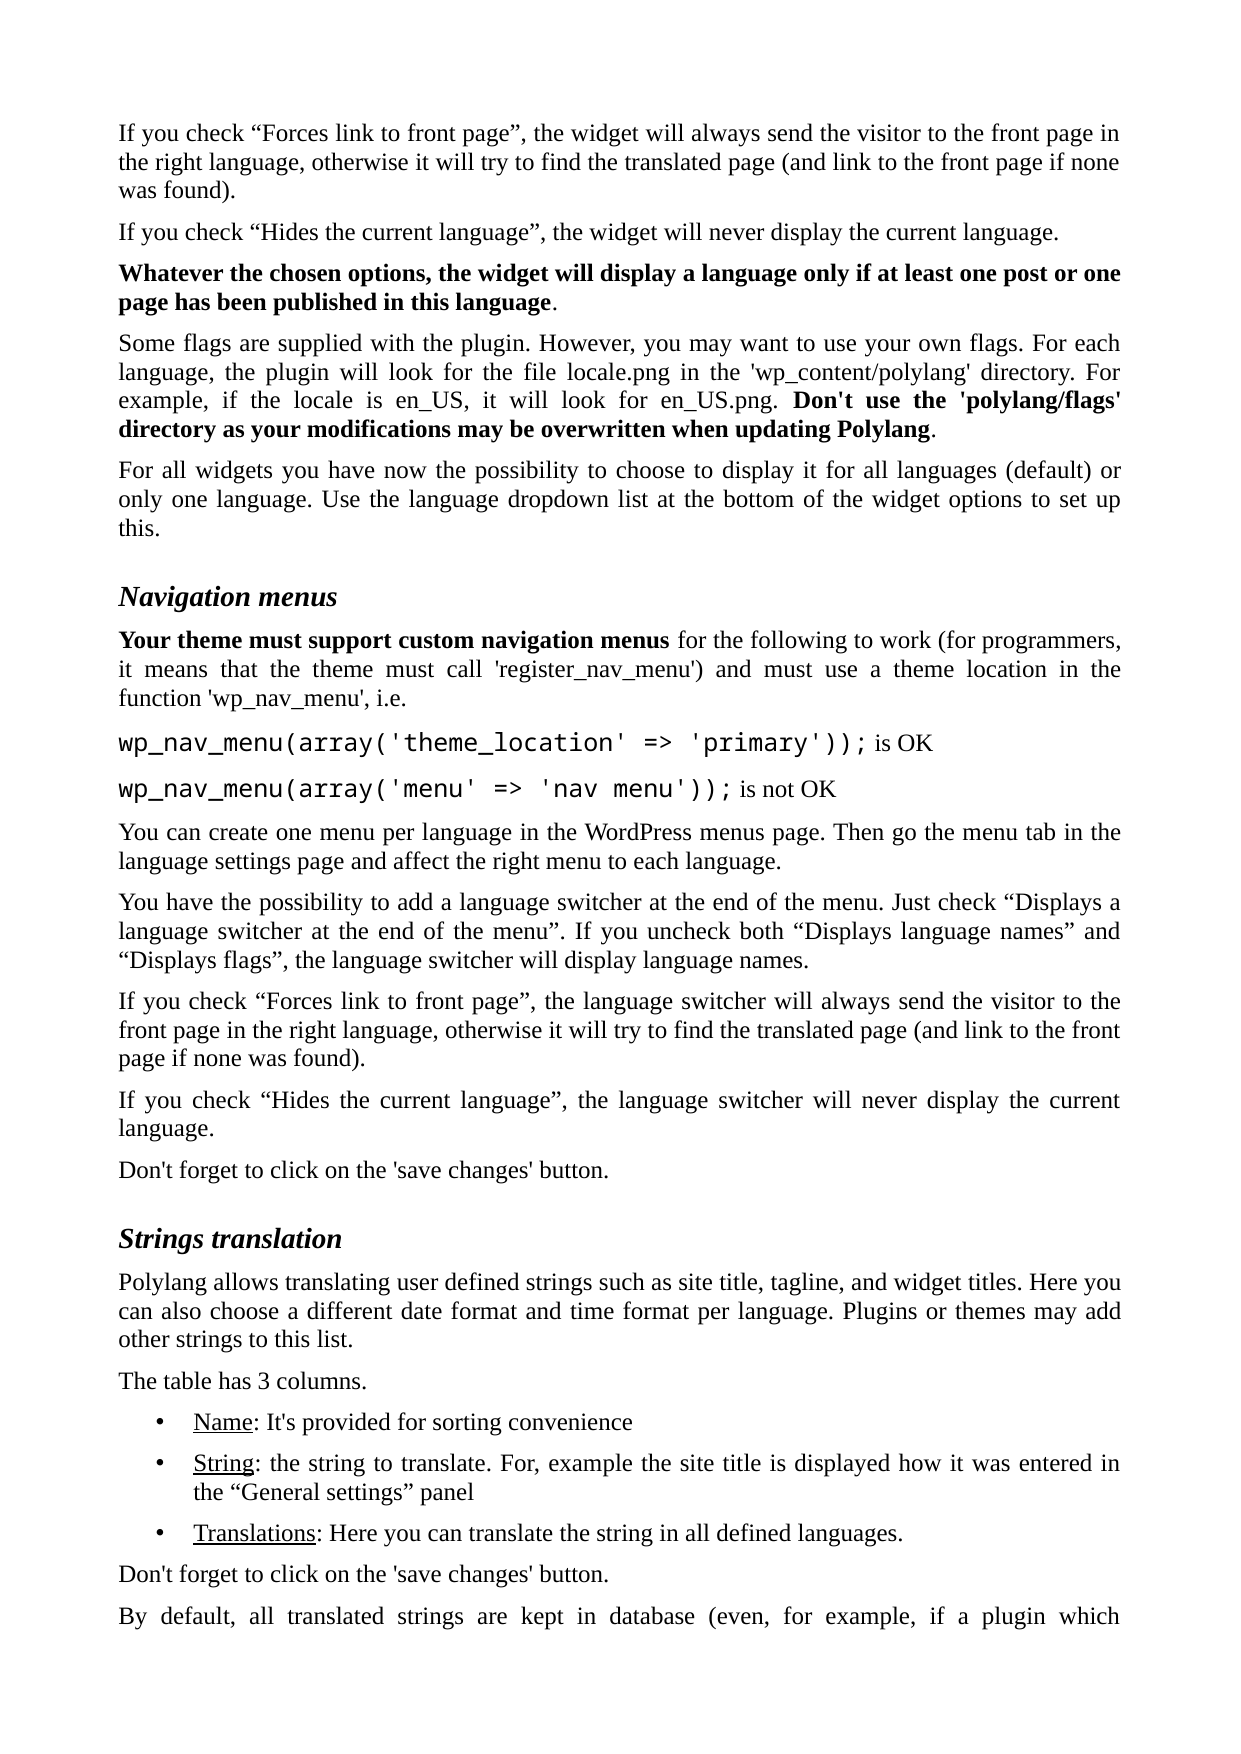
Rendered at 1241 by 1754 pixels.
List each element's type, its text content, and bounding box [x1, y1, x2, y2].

text You can create one menu per language in the WordPress menus page. Then go the menu tab in the language settings page and affect the right menu to each language. [118, 817, 1122, 875]
text The table has 3 columns. [118, 1366, 1122, 1394]
text wp_nav_menu(array('menu' => 'nav menu')); is not OK [118, 771, 1122, 805]
list Name: It's provided for sorting convenience [156, 1407, 1122, 1436]
text For all widgets you have now the possibility to choose to display it for all languages (default) or only one language. Use the language dropdown list at the bottom of the widget options to set up this. [118, 456, 1122, 542]
list String: the string to translate. For, example the site title is displayed how it was entered in the “General settings” panel [156, 1448, 1122, 1506]
text Polylang allows translating user defined strings such as site title, tagline, and widget titles. Here you can also choose a different date format and time format per language. Plugins or themes may add other strings to this list. [118, 1267, 1122, 1353]
text Your theme must support custom navigation menus for the following to work (for programmers, it means that the theme must call 'register_nav_menu') and must use a theme location in the function 'wp_nav_menu', i.e. [118, 625, 1122, 712]
text Some flags are supplied with the plugin. However, you may want to use your own flags. For each language, the plugin will look for the file locale.png in the 'wp_content/polylang' directory. For example, if the locale is en_US, it will look for en_US.png. Don't use the 'polylang/flags' directory as your modifications may be overwritten when updating Polylang. [118, 328, 1122, 443]
text If you check “Forces link to front page”, the widget will always send the visitor to the front page in the right language, otherwise it will try to find the translated page (and link to the front page if none was found). [118, 118, 1122, 204]
text Whatever the chosen options, the widget will display a language only if at least one post or one page has been published in this language. [118, 258, 1122, 316]
text If you check “Hides the current language”, the language switcher will never display the current language. [118, 1085, 1122, 1142]
text You have the possibility to add a language switcher at the end of the menu. Just check “Displays a language switcher at the end of the menu”. If you uncheck both “Displays language names” and “Displays flags”, the language switcher will display language names. [118, 887, 1122, 973]
text If you check “Hides the current language”, the widget will never display the current language. [118, 217, 1122, 246]
subtitle Strings translation [118, 1221, 1122, 1254]
text wp_nav_menu(array('theme_location' => 'primary')); is OK [118, 724, 1122, 758]
list Translations: Here you can translate the string in all defined languages. [156, 1518, 1122, 1547]
text Don't forget to click on the 'save changes' button. [118, 1559, 1122, 1588]
text If you check “Forces link to front page”, the language switcher will always send the visitor to the front page in the right language, otherwise it will try to find the translated page (and link to the front page if none was found). [118, 986, 1122, 1072]
subtitle Navigation menus [118, 579, 1122, 613]
text Don't forget to click on the 'save changes' button. [118, 1155, 1122, 1183]
text By default, all translated strings are kept in database (even, for example, if a plugin which [118, 1601, 1122, 1629]
